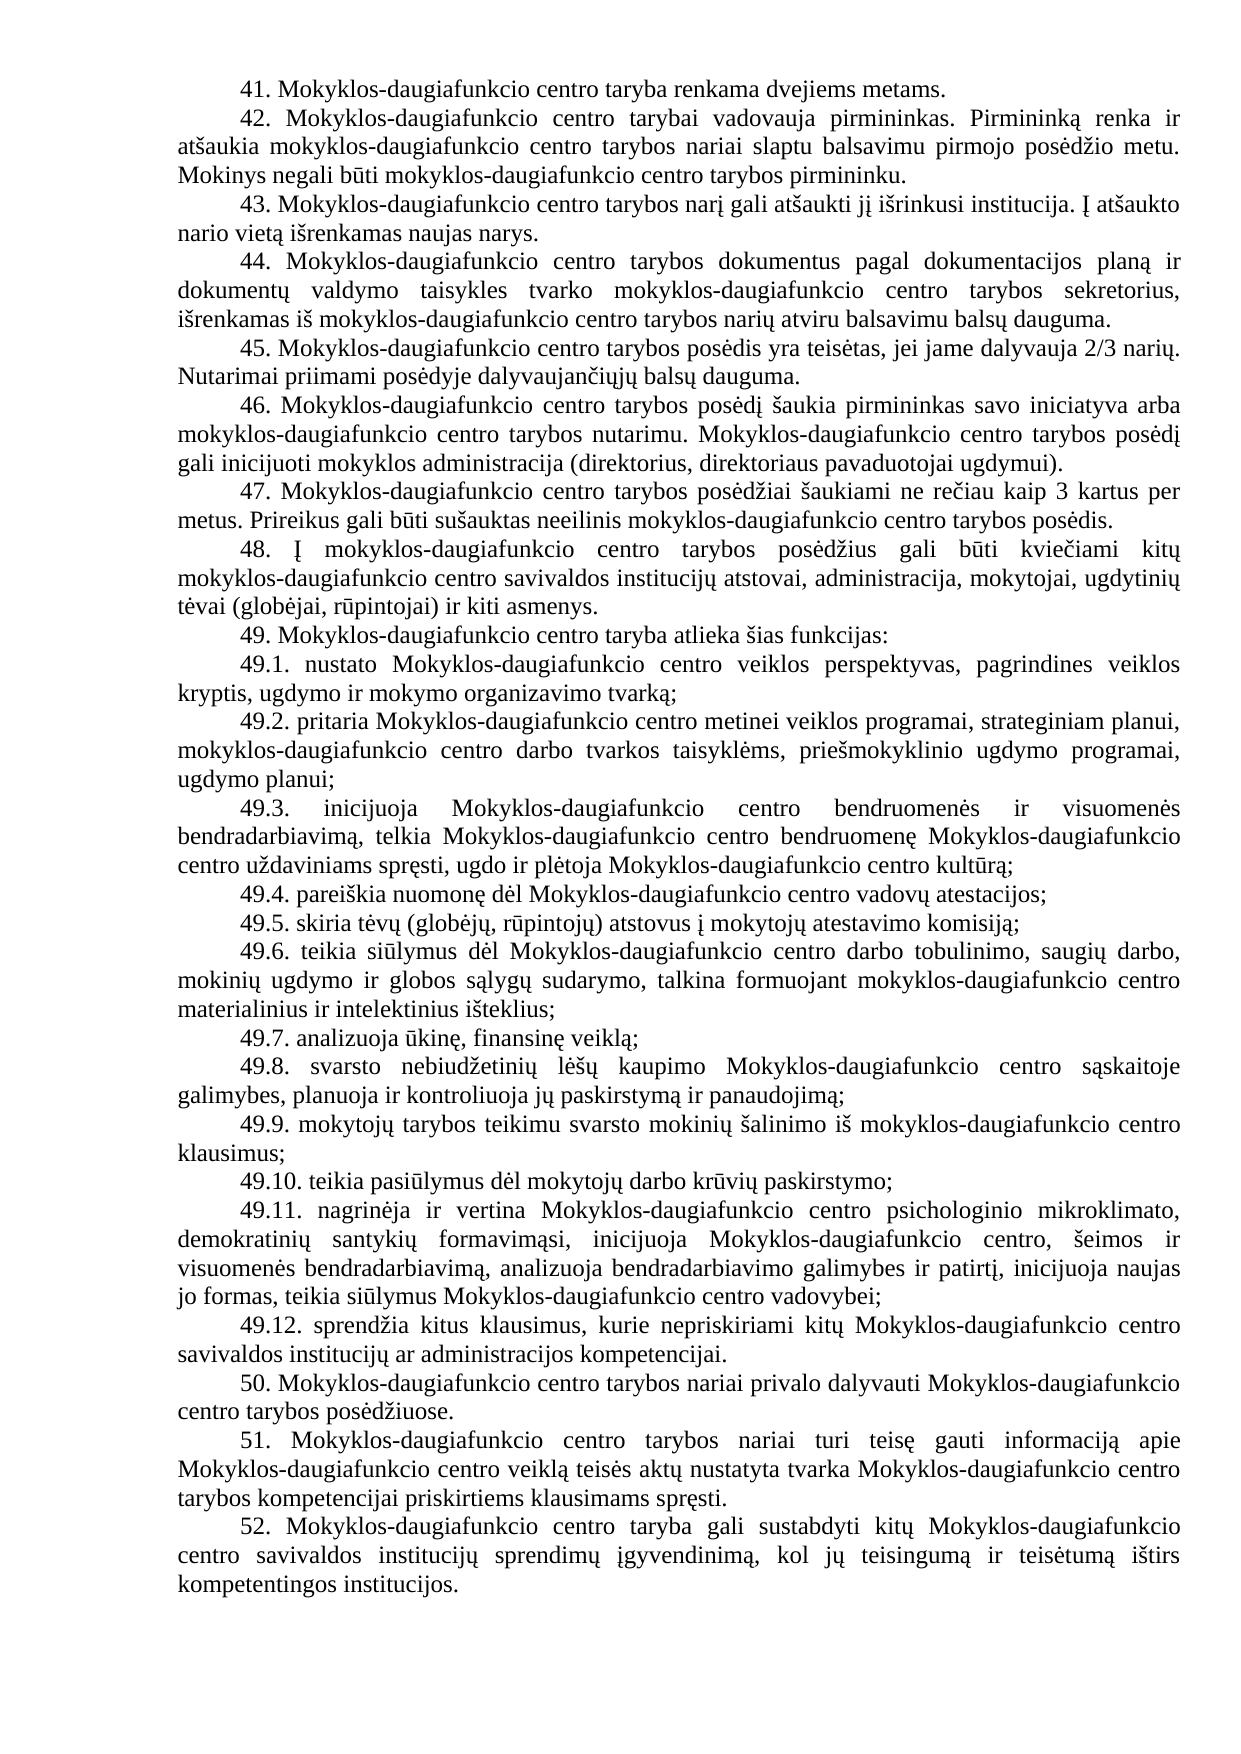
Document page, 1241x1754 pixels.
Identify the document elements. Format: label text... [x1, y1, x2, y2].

text 49.4. pareiškia nuomonę dėl Mokyklos-daugiafunkcio centro vadovų atestacijos; [177, 879, 1181, 908]
text 49.5. skiria tėvų (globėjų, rūpintojų) atstovus į mokytojų atestavimo komisiją; [177, 908, 1181, 936]
text 44. Mokyklos-daugiafunkcio centro tarybos dokumentus pagal dokumentacijos planą ir dokumentų valdymo taisykles tvarko mokyklos-daugiafunkcio centro tarybos sekretorius, išrenkamas iš mokyklos-daugiafunkcio centro tarybos narių atviru balsavimu balsų dauguma. [177, 246, 1181, 333]
text 49.12. sprendžia kitus klausimus, kurie nepriskiriami kitų Mokyklos-daugiafunkcio centro savivaldos institucijų ar administracijos kompetencijai. [177, 1310, 1181, 1368]
text 49.10. teikia pasiūlymus dėl mokytojų darbo krūvių paskirstymo; [177, 1166, 1181, 1195]
text 48. Į mokyklos-daugiafunkcio centro tarybos posėdžius gali būti kviečiami kitų mokyklos-daugiafunkcio centro savivaldos institucijų atstovai, administracija, mokytojai, ugdytinių tėvai (globėjai, rūpintojai) ir kiti asmenys. [177, 534, 1181, 620]
text 45. Mokyklos-daugiafunkcio centro tarybos posėdis yra teisėtas, jei jame dalyvauja 2/3 narių. Nutarimai priimami posėdyje dalyvaujančiųjų balsų dauguma. [177, 333, 1181, 390]
text 49.6. teikia siūlymus dėl Mokyklos-daugiafunkcio centro darbo tobulinimo, saugių darbo, mokinių ugdymo ir globos sąlygų sudarymo, talkina formuojant mokyklos-daugiafunkcio centro materialinius ir intelektinius išteklius; [177, 936, 1181, 1023]
text 49. Mokyklos-daugiafunkcio centro taryba atlieka šias funkcijas: [177, 620, 1181, 649]
text 46. Mokyklos-daugiafunkcio centro tarybos posėdį šaukia pirmininkas savo iniciatyva arba mokyklos-daugiafunkcio centro tarybos nutarimu. Mokyklos-daugiafunkcio centro tarybos posėdį gali inicijuoti mokyklos administracija (direktorius, direktoriaus pavaduotojai ugdymui). [177, 390, 1181, 476]
text 51. Mokyklos-daugiafunkcio centro tarybos nariai turi teisę gauti informaciją apie Mokyklos-daugiafunkcio centro veiklą teisės aktų nustatyta tvarka Mokyklos-daugiafunkcio centro tarybos kompetencijai priskirtiems klausimams spręsti. [177, 1425, 1181, 1511]
text 49.8. svarsto nebiudžetinių lėšų kaupimo Mokyklos-daugiafunkcio centro sąskaitoje galimybes, planuoja ir kontroliuoja jų paskirstymą ir panaudojimą; [177, 1051, 1181, 1109]
text 47. Mokyklos-daugiafunkcio centro tarybos posėdžiai šaukiami ne rečiau kaip 3 kartus per metus. Prireikus gali būti sušauktas neeilinis mokyklos-daugiafunkcio centro tarybos posėdis. [177, 476, 1181, 534]
text 42. Mokyklos-daugiafunkcio centro tarybai vadovauja pirmininkas. Pirmininką renka ir atšaukia mokyklos-daugiafunkcio centro tarybos nariai slaptu balsavimu pirmojo posėdžio metu. Mokinys negali būti mokyklos-daugiafunkcio centro tarybos pirmininku. [177, 103, 1181, 189]
text 41. Mokyklos-daugiafunkcio centro taryba renkama dvejiems metams. [177, 74, 1181, 103]
text 49.3. inicijuoja Mokyklos-daugiafunkcio centro bendruomenės ir visuomenės bendradarbiavimą, telkia Mokyklos-daugiafunkcio centro bendruomenę Mokyklos-daugiafunkcio centro uždaviniams spręsti, ugdo ir plėtoja Mokyklos-daugiafunkcio centro kultūrą; [177, 793, 1181, 879]
text 49.1. nustato Mokyklos-daugiafunkcio centro veiklos perspektyvas, pagrindines veiklos kryptis, ugdymo ir mokymo organizavimo tvarką; [177, 649, 1181, 706]
text 50. Mokyklos-daugiafunkcio centro tarybos nariai privalo dalyvauti Mokyklos-daugiafunkcio centro tarybos posėdžiuose. [177, 1368, 1181, 1425]
text 49.11. nagrinėja ir vertina Mokyklos-daugiafunkcio centro psichologinio mikroklimato, demokratinių santykių formavimąsi, inicijuoja Mokyklos-daugiafunkcio centro, šeimos ir visuomenės bendradarbiavimą, analizuoja bendradarbiavimo galimybes ir patirtį, inicijuoja naujas jo formas, teikia siūlymus Mokyklos-daugiafunkcio centro vadovybei; [177, 1195, 1181, 1310]
text 49.9. mokytojų tarybos teikimu svarsto mokinių šalinimo iš mokyklos-daugiafunkcio centro klausimus; [177, 1109, 1181, 1166]
text 49.2. pritaria Mokyklos-daugiafunkcio centro metinei veiklos programai, strateginiam planui, mokyklos-daugiafunkcio centro darbo tvarkos taisyklėms, priešmokyklinio ugdymo programai, ugdymo planui; [177, 706, 1181, 793]
text 52. Mokyklos-daugiafunkcio centro taryba gali sustabdyti kitų Mokyklos-daugiafunkcio centro savivaldos institucijų sprendimų įgyvendinimą, kol jų teisingumą ir teisėtumą ištirs kompetentingos institucijos. [177, 1511, 1181, 1598]
text 43. Mokyklos-daugiafunkcio centro tarybos narį gali atšaukti jį išrinkusi institucija. Į atšaukto nario vietą išrenkamas naujas narys. [177, 189, 1181, 246]
text 49.7. analizuoja ūkinę, finansinę veiklą; [177, 1023, 1181, 1051]
